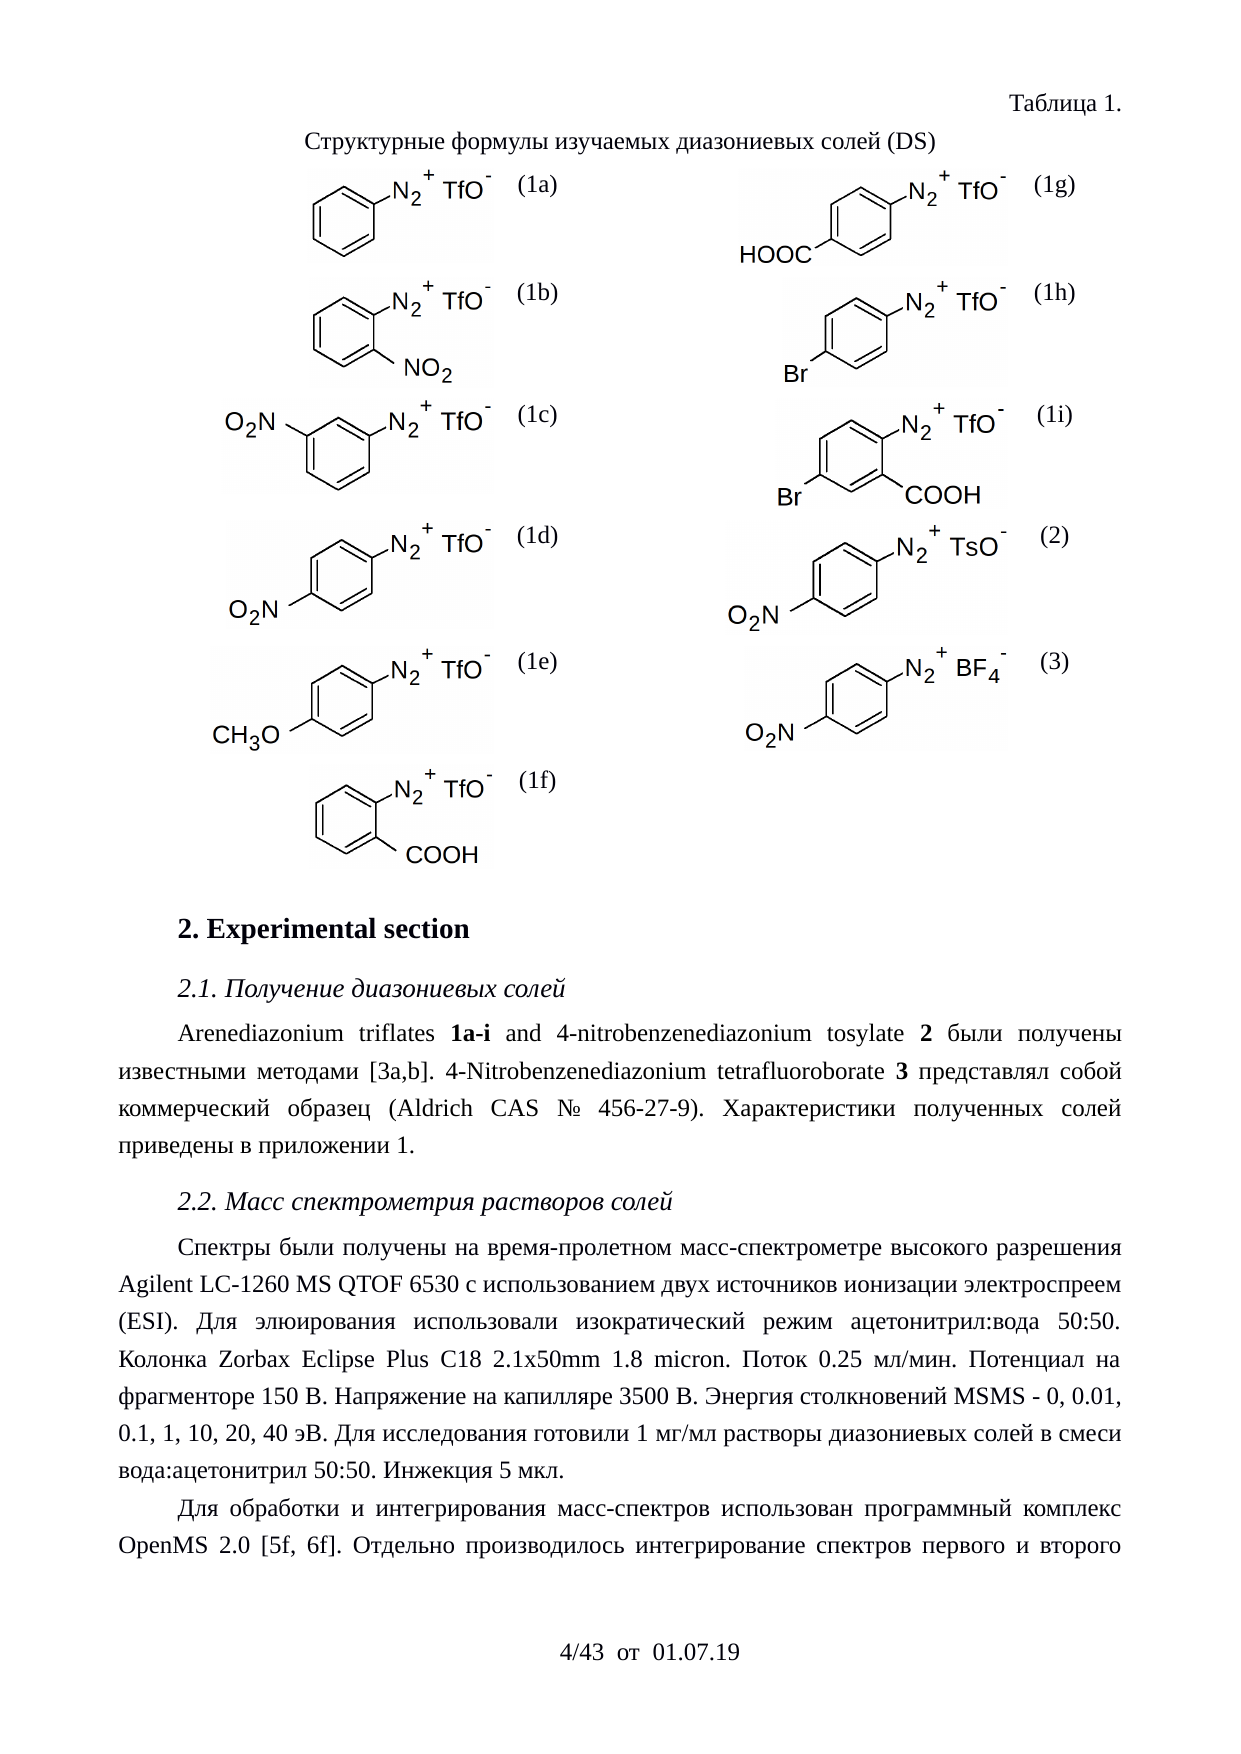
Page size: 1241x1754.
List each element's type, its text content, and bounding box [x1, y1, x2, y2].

text Таблица 1. [118, 88, 1122, 117]
table_cell [145, 393, 499, 514]
table_header (1g) [1014, 163, 1096, 272]
picture [309, 277, 494, 388]
table_cell [145, 759, 499, 874]
table_cell (1b) [499, 272, 576, 393]
table_cell [576, 640, 1014, 759]
table_cell [576, 272, 1014, 393]
table_cell [576, 759, 1014, 874]
picture [738, 168, 1008, 266]
picture [307, 168, 494, 263]
table_cell (1d) [499, 515, 576, 640]
table_cell [145, 515, 499, 640]
table_cell (1c) [499, 393, 576, 514]
table_cell (1i) [1014, 393, 1096, 514]
subtitle 2. Experimental section [177, 911, 1122, 944]
text Структурные формулы изучаемых диазониевых солей (DS) [118, 126, 1122, 154]
table_header (1a) [499, 163, 576, 272]
subtitle 2.2. Масс спектрометрия растворов солей [177, 1185, 1122, 1217]
picture [210, 646, 494, 754]
table_header [145, 163, 499, 272]
text Для обработки и интегрирования масс-спектров использован программный комплекс OpenMS 2.0 [5f, 6f]. Отдельно производилось интегрирование спектров первого и второго [118, 1493, 1122, 1559]
table_cell [576, 515, 1014, 640]
table_cell [145, 640, 499, 759]
table_cell (1h) [1014, 272, 1096, 393]
picture [226, 520, 494, 629]
subtitle 2.1. Получение диазониевых солей [177, 972, 1122, 1003]
table_header [576, 163, 1014, 272]
text Arenediazonium triflates 1a-i and 4-nitrobenzenediazonium tosylate 2 были получены известными методами [3a,b]. 4-Nitrobenzenediazonium tetrafluoroborate 3 представлял собой коммерческий образец (Aldrich CAS № 456-27-9). Характеристики полученных солей приведены в приложении 1. [118, 1018, 1122, 1159]
table_cell (3) [1014, 640, 1096, 759]
picture [725, 520, 1008, 635]
table_cell (2) [1014, 515, 1096, 640]
picture [782, 277, 1008, 387]
text Спектры были получены на время-пролетном масс-спектрометре высокого разрешения Agilent LC-1260 MS QTOF 6530 c использованием двух источников ионизации электроспреем (ESI). Для элюирования использовали изократический режим ацетонитрил:вода 50:50. Колонка Zorbax Eclipse Plus C18 2.1x50mm 1.8 micron. Поток 0.25 мл/мин. Потенциал на фрагменторе 150 В. Напряжение на капилляре 3500 В. Энергия столкновений MSMS - 0, 0.01, 0.1, 1, 10, 20, 40 эВ. Для исследования готовили 1 мг/мл растворы диазониевых солей в смеси вода:ацетонитрил 50:50. Инжекция 5 мкл. [118, 1232, 1122, 1484]
picture [309, 764, 494, 869]
table_cell [576, 393, 1014, 514]
picture [775, 398, 1008, 509]
table_cell (1e) [499, 640, 576, 759]
table_cell [1014, 759, 1096, 874]
picture [221, 398, 494, 494]
picture [744, 646, 1008, 751]
table_cell (1f) [499, 759, 576, 874]
table_cell [145, 272, 499, 393]
